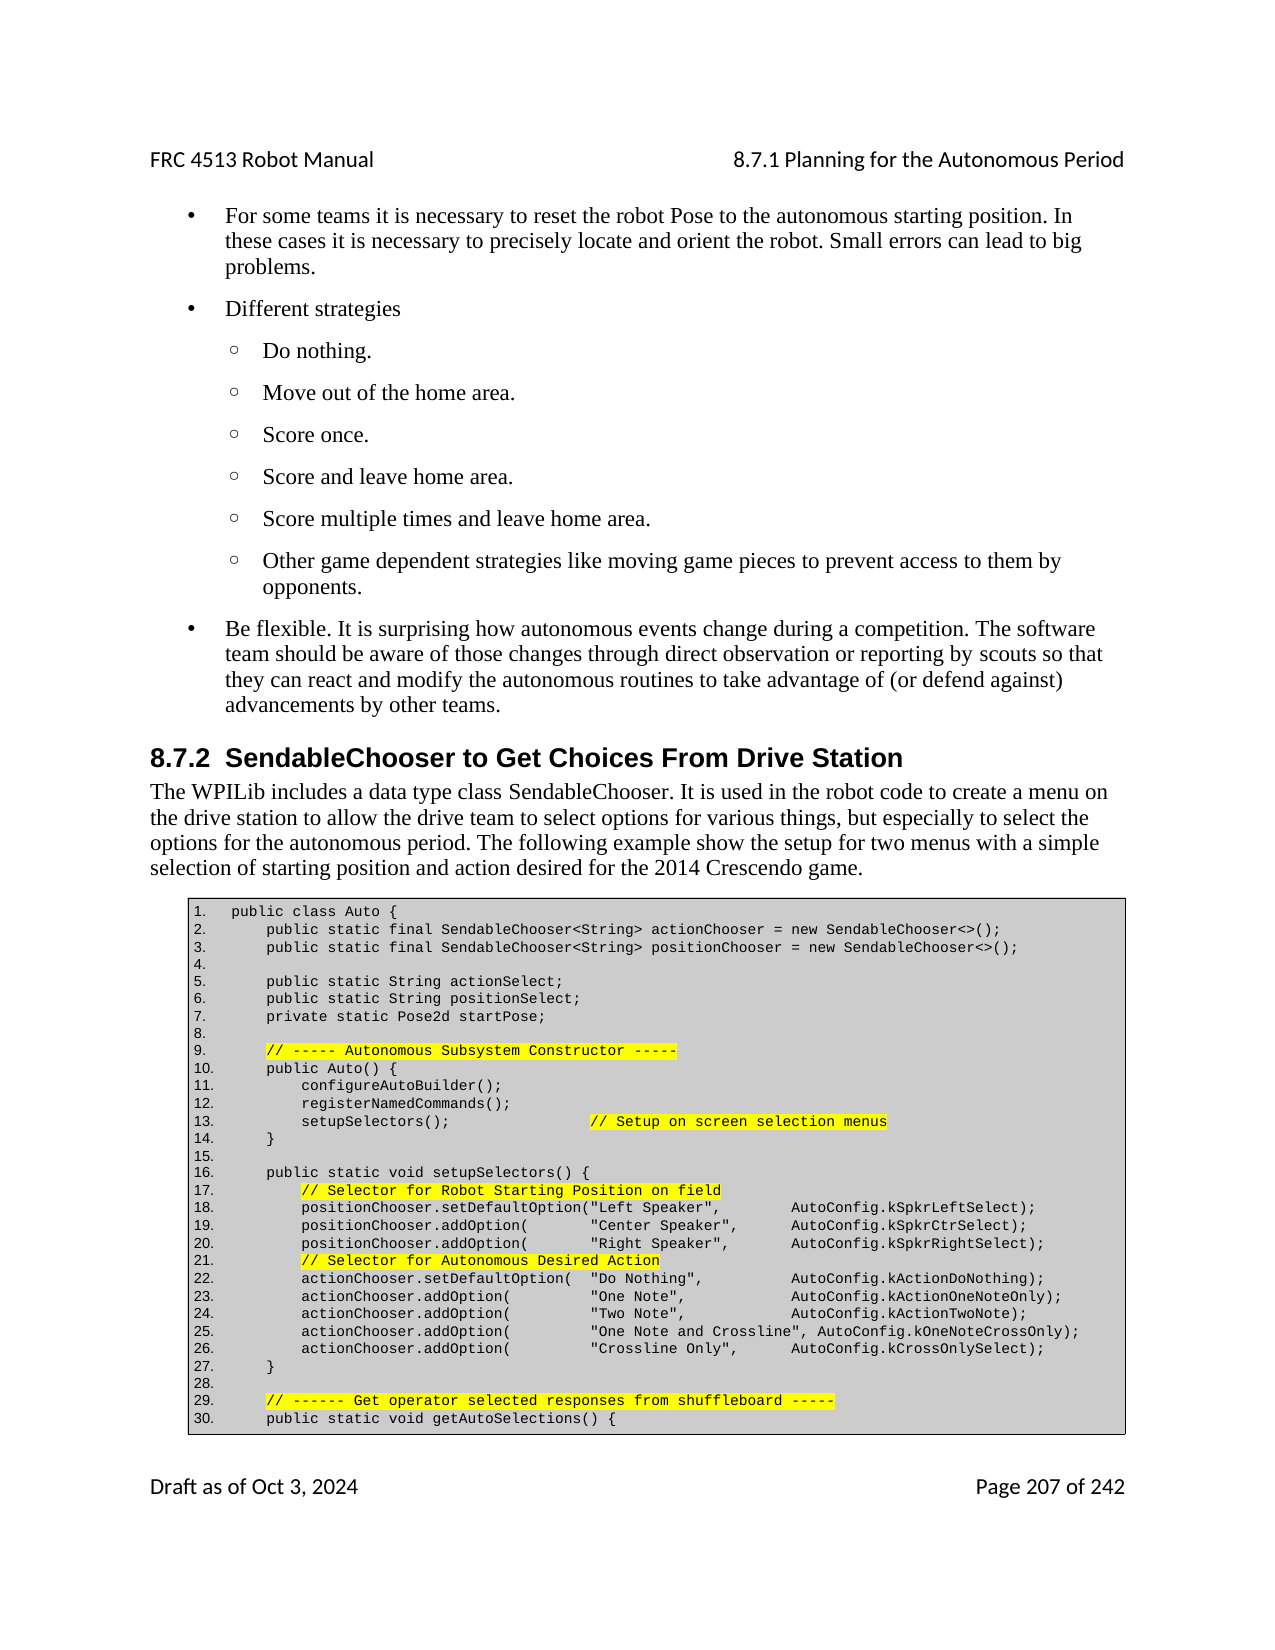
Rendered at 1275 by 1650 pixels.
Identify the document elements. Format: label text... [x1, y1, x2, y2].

list // Selector for Autonomous Desired Action [189, 1246, 1125, 1264]
list positionChooser.addOption( "Right Speaker", AutoConfig.kSpkrRightSelect); [189, 1229, 1125, 1246]
list Move out of the home area. [225, 380, 1125, 405]
subtitle SendableChooser to Get Choices From Drive Station [150, 742, 1125, 773]
list public static String actionSelect; [189, 967, 1125, 984]
list // ------ Get operator selected responses from shuffleboard ----- [189, 1386, 1125, 1404]
list Do nothing. [225, 338, 1125, 363]
list Different strategies [187, 296, 1125, 321]
list positionChooser.setDefaultOption("Left Speaker", AutoConfig.kSpkrLeftSelect); [189, 1193, 1125, 1211]
list configureAutoBuilder(); [189, 1071, 1125, 1089]
list actionChooser.addOption( "Two Note", AutoConfig.kActionTwoNote); [189, 1299, 1125, 1317]
list public static final SendableChooser<String> positionChooser = new SendableChooser<>(); [189, 933, 1125, 950]
list } [189, 1352, 1125, 1369]
list actionChooser.addOption( "One Note and Crossline", AutoConfig.kOneNoteCrossOnly); [189, 1317, 1125, 1334]
list public static void setupSelectors() { [189, 1158, 1125, 1176]
list positionChooser.addOption( "Center Speaker", AutoConfig.kSpkrCtrSelect); [189, 1211, 1125, 1229]
list Be flexible. It is surprising how autonomous events change during a competition. The software team should be aware of those changes through direct observation or reporting by scouts so that they can react and modify the autonomous routines to take advantage of (or defend against) advancements by other teams. [187, 616, 1125, 717]
list Score and leave home area. [225, 464, 1125, 489]
list actionChooser.addOption( "Crossline Only", AutoConfig.kCrossOnlySelect); [189, 1334, 1125, 1352]
list Other game dependent strategies like moving game pieces to prevent access to them by opponents. [225, 548, 1125, 599]
list } [189, 1124, 1125, 1142]
list Score once. [225, 422, 1125, 447]
list setupSelectors(); // Setup on screen selection menus [189, 1107, 1125, 1124]
list public static final SendableChooser<String> actionChooser = new SendableChooser<>(); [189, 915, 1125, 933]
list public static String positionSelect; [189, 984, 1125, 1002]
list public class Auto { [189, 899, 1125, 915]
list // Selector for Robot Starting Position on field [189, 1176, 1125, 1193]
list registerNamedCommands(); [189, 1089, 1125, 1107]
list public Auto() { [189, 1054, 1125, 1071]
list actionChooser.setDefaultOption( "Do Nothing", AutoConfig.kActionDoNothing); [189, 1264, 1125, 1282]
list actionChooser.addOption( "One Note", AutoConfig.kActionOneNoteOnly); [189, 1282, 1125, 1299]
list public static void getAutoSelections() { [189, 1404, 1125, 1434]
text The WPILib includes a data type class SendableChooser. It is used in the robot code to create a menu on the drive station to allow the drive team to select options for various things, but especially to select the options for the autonomous period. The following example show the setup for two menus with a simple selection of starting position and action desired for the 2014 Crescendo game. [150, 779, 1125, 881]
list private static Pose2d startPose; [189, 1002, 1125, 1019]
list // ----- Autonomous Subsystem Constructor ----- [189, 1036, 1125, 1054]
list Score multiple times and leave home area. [225, 506, 1125, 532]
list For some teams it is necessary to reset the robot Pose to the autonomous starting position. In these cases it is necessary to precisely locate and orient the robot. Small errors can lead to big problems. [187, 203, 1125, 279]
